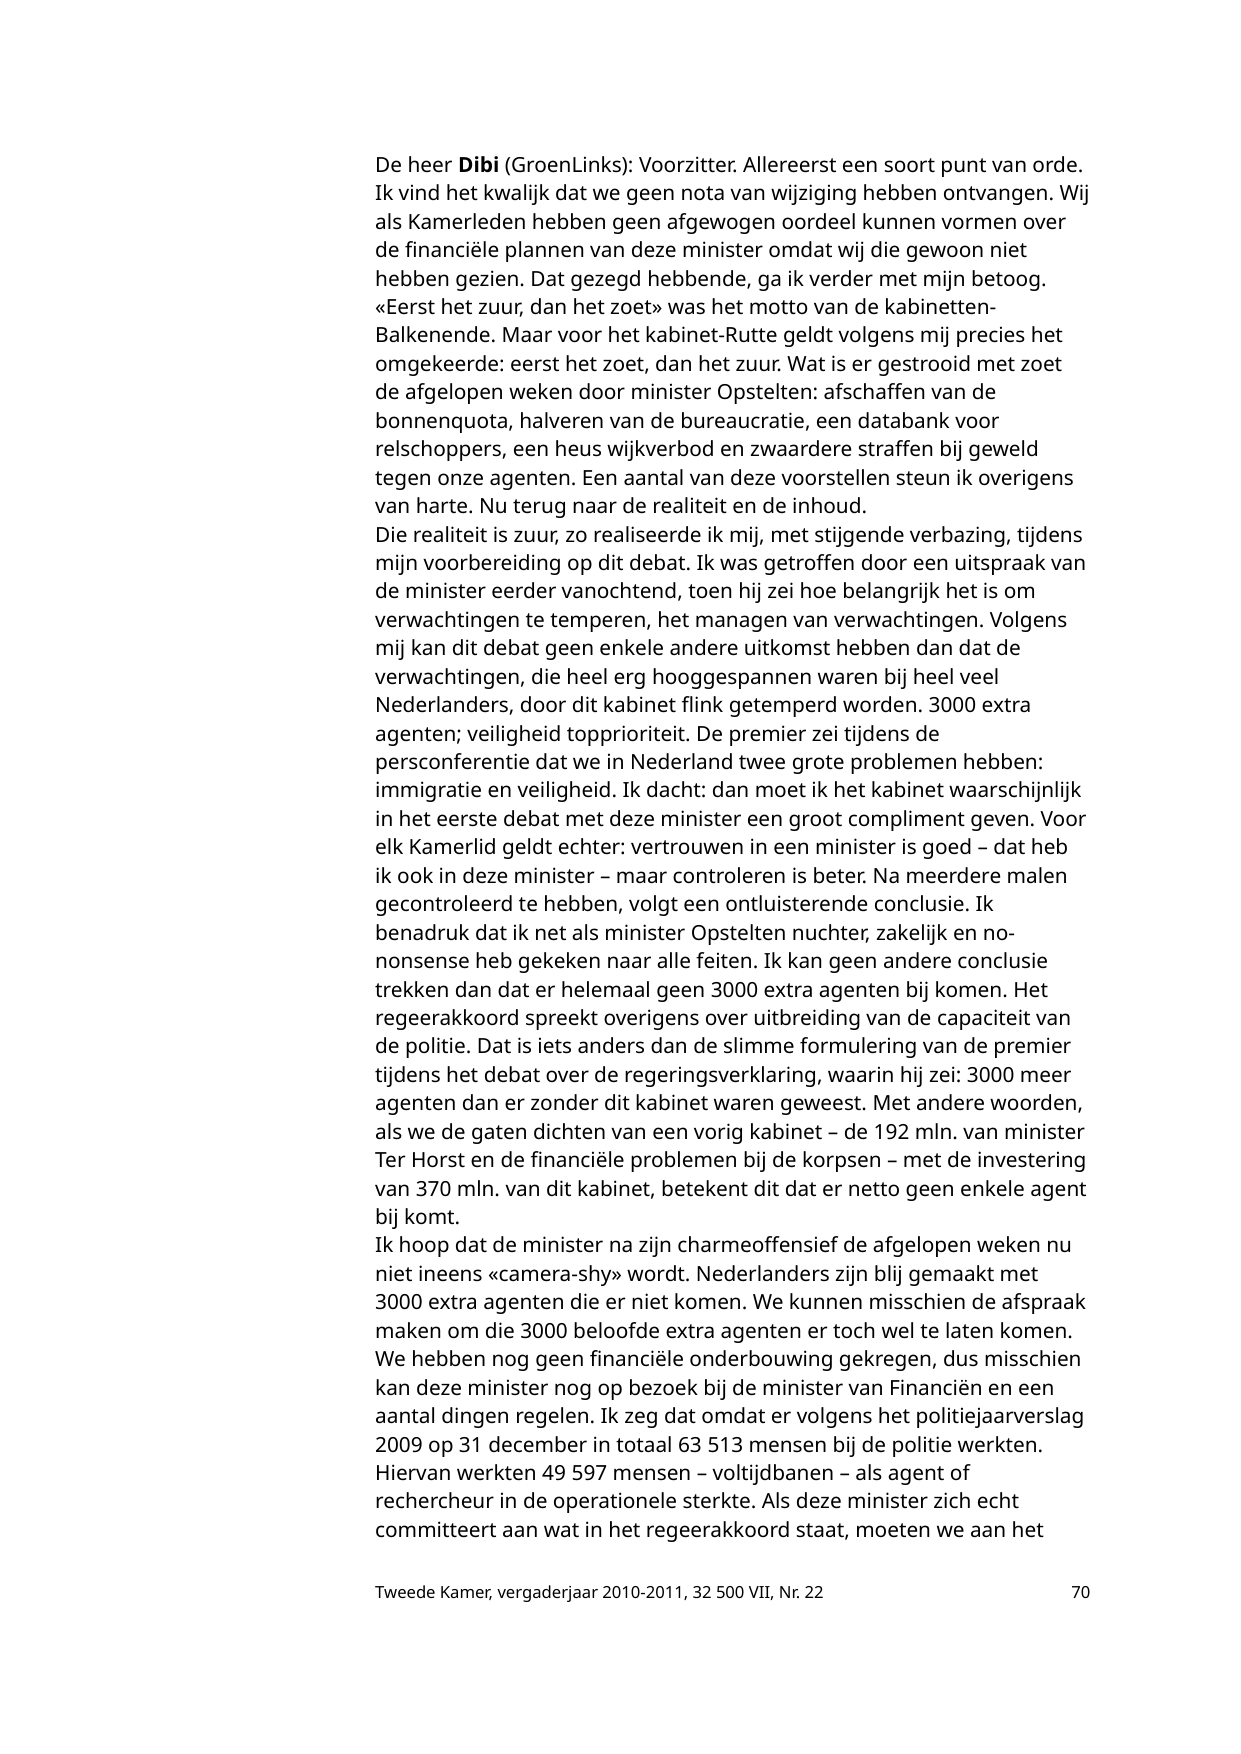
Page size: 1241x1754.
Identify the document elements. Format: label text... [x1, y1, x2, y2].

text «Eerst het zuur, dan het zoet» was het motto van de kabinetten-Balkenende. Maar voor het kabinet-Rutte geldt volgens mij precies het omgekeerde: eerst het zoet, dan het zuur. Wat is er gestrooid met zoet de afgelopen weken door minister Opstelten: afschaffen van de bonnenquota, halveren van de bureaucratie, een databank voor relschoppers, een heus wijkverbod en zwaardere straffen bij geweld tegen onze agenten. Een aantal van deze voorstellen steun ik overigens van harte. Nu terug naar de realiteit en de inhoud. [375, 292, 1090, 520]
text Ik hoop dat de minister na zijn charmeoffensief de afgelopen weken nu niet ineens «camera-shy» wordt. Nederlanders zijn blij gemaakt met 3000 extra agenten die er niet komen. We kunnen misschien de afspraak maken om die 3000 beloofde extra agenten er toch wel te laten komen. We hebben nog geen financiële onderbouwing gekregen, dus misschien kan deze minister nog op bezoek bij de minister van Financiën en een aantal dingen regelen. Ik zeg dat omdat er volgens het politiejaarverslag 2009 op 31 december in totaal 63 513 mensen bij de politie werkten. Hiervan werkten 49 597 mensen – voltijdbanen – als agent of rechercheur in de operationele sterkte. Als deze minister zich echt committeert aan wat in het regeerakkoord staat, moeten we aan het [375, 1231, 1090, 1543]
text Die realiteit is zuur, zo realiseerde ik mij, met stijgende verbazing, tijdens mijn voorbereiding op dit debat. Ik was getroffen door een uitspraak van de minister eerder vanochtend, toen hij zei hoe belangrijk het is om verwachtingen te temperen, het managen van verwachtingen. Volgens mij kan dit debat geen enkele andere uitkomst hebben dan dat de verwachtingen, die heel erg hooggespannen waren bij heel veel Nederlanders, door dit kabinet flink getemperd worden. 3000 extra agenten; veiligheid topprioriteit. De premier zei tijdens de persconferentie dat we in Nederland twee grote problemen hebben: immigratie en veiligheid. Ik dacht: dan moet ik het kabinet waarschijnlijk in het eerste debat met deze minister een groot compliment geven. Voor elk Kamerlid geldt echter: vertrouwen in een minister is goed – dat heb ik ook in deze minister – maar controleren is beter. Na meerdere malen gecontroleerd te hebben, volgt een ontluisterende conclusie. Ik benadruk dat ik net als minister Opstelten nuchter, zakelijk en no-nonsense heb gekeken naar alle feiten. Ik kan geen andere conclusie trekken dan dat er helemaal geen 3000 extra agenten bij komen. Het regeerakkoord spreekt overigens over uitbreiding van de capaciteit van de politie. Dat is iets anders dan de slimme formulering van de premier tijdens het debat over de regeringsverklaring, waarin hij zei: 3000 meer agenten dan er zonder dit kabinet waren geweest. Met andere woorden, als we de gaten dichten van een vorig kabinet – de 192 mln. van minister Ter Horst en de financiële problemen bij de korpsen – met de investering van 370 mln. van dit kabinet, betekent dit dat er netto geen enkele agent bij komt. [375, 520, 1090, 1231]
text De heer Dibi (GroenLinks): Voorzitter. Allereerst een soort punt van orde. Ik vind het kwalijk dat we geen nota van wijziging hebben ontvangen. Wij als Kamerleden hebben geen afgewogen oordeel kunnen vormen over de financiële plannen van deze minister omdat wij die gewoon niet hebben gezien. Dat gezegd hebbende, ga ik verder met mijn betoog. [375, 150, 1090, 292]
